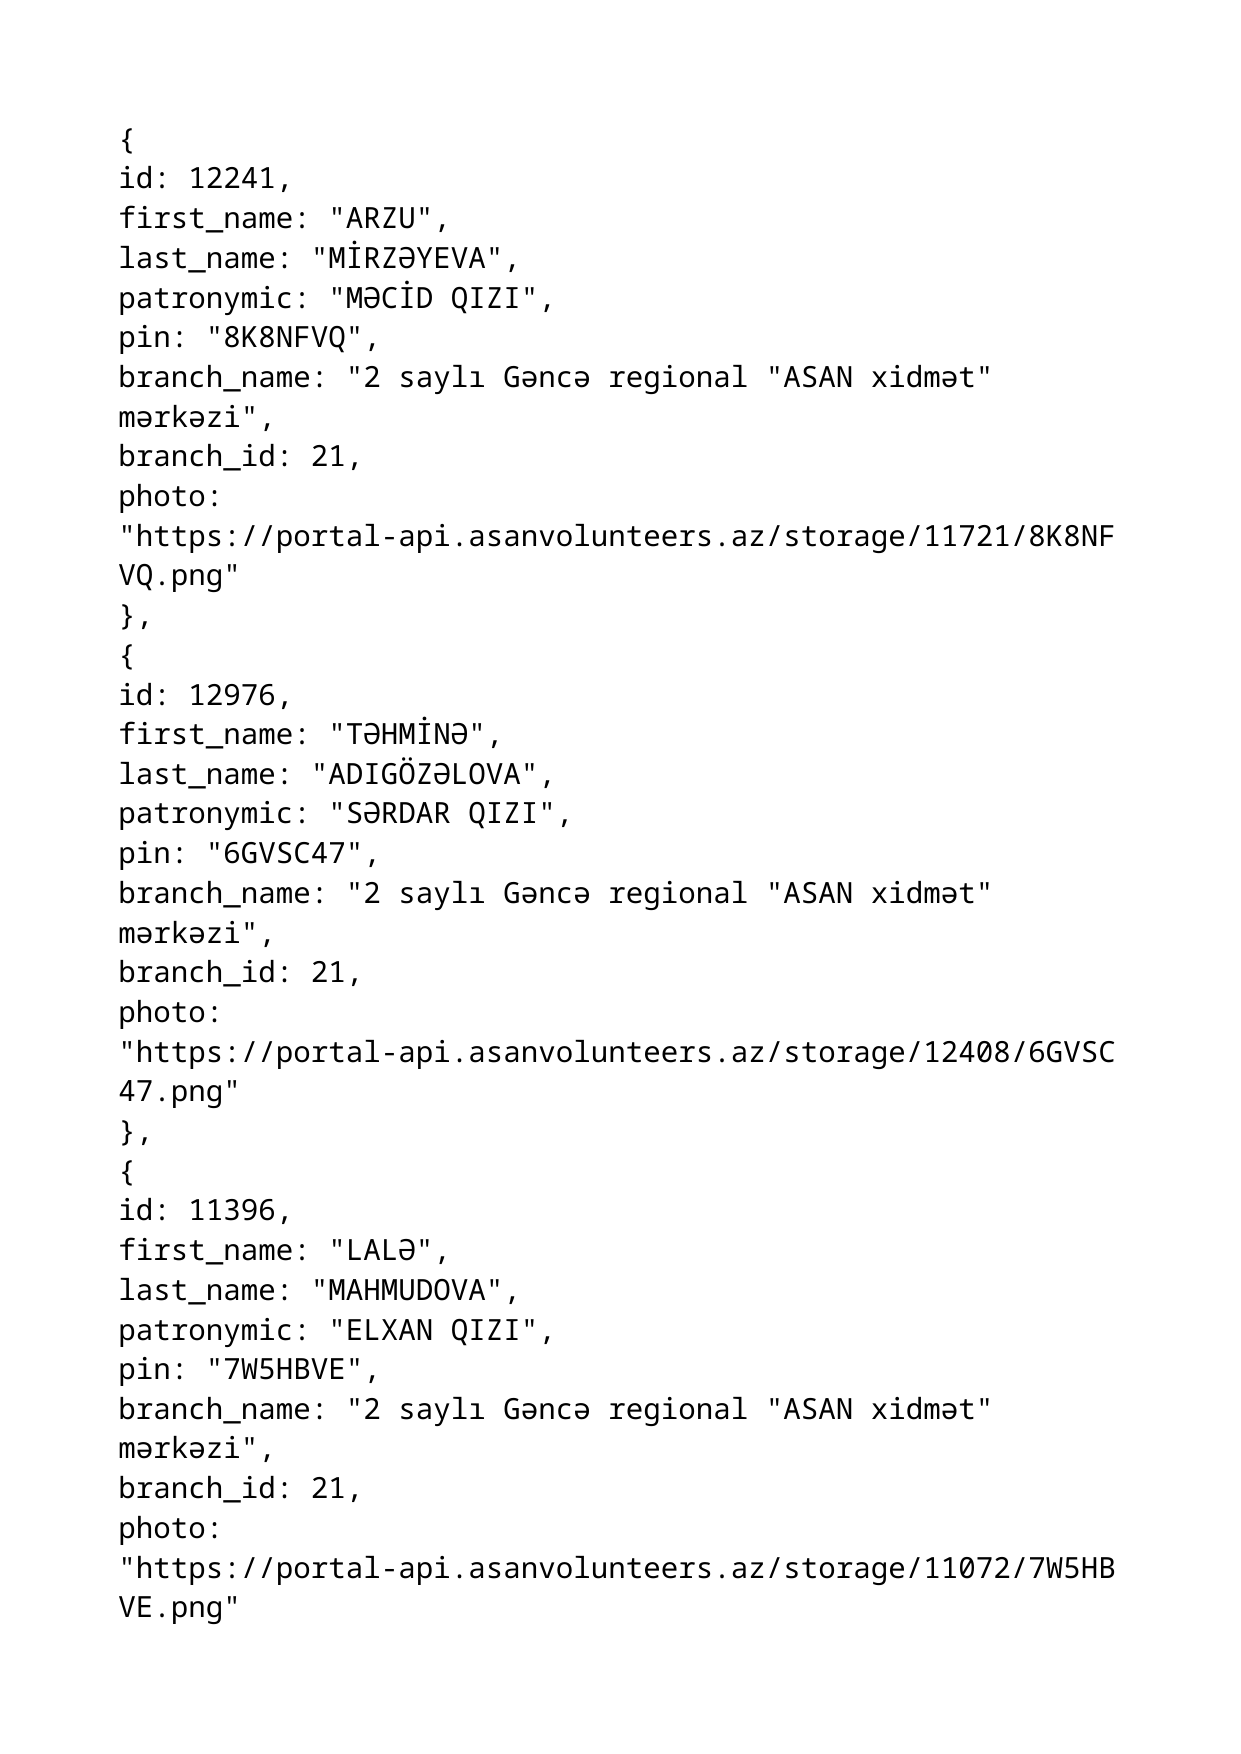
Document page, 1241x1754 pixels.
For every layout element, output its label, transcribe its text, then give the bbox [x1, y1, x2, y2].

text first_name: "TƏHMİNƏ", [118, 713, 1122, 753]
text branch_name: "2 saylı Gəncə regional "ASAN xidmət" mərkəzi", [118, 872, 1122, 952]
text pin: "8K8NFVQ", [118, 317, 1122, 356]
text branch_id: 21, [118, 436, 1122, 475]
text branch_name: "2 saylı Gəncə regional "ASAN xidmət" mərkəzi", [118, 1388, 1122, 1467]
text id: 11396, [118, 1190, 1122, 1229]
text { [118, 634, 1122, 674]
text }, [118, 594, 1122, 634]
text { [118, 118, 1122, 158]
text }, [118, 1110, 1122, 1150]
text first_name: "LALƏ", [118, 1229, 1122, 1269]
text pin: "7W5HBVE", [118, 1348, 1122, 1388]
text { [118, 1150, 1122, 1190]
text last_name: "MAHMUDOVA", [118, 1269, 1122, 1309]
text patronymic: "ELXAN QIZI", [118, 1309, 1122, 1348]
text branch_id: 21, [118, 952, 1122, 991]
text photo: "https://portal-api.asanvolunteers.az/storage/11072/7W5HBVE.png" [118, 1507, 1122, 1626]
text branch_id: 21, [118, 1467, 1122, 1507]
text branch_name: "2 saylı Gəncə regional "ASAN xidmət" mərkəzi", [118, 356, 1122, 436]
text last_name: "MİRZƏYEVA", [118, 237, 1122, 277]
text photo: "https://portal-api.asanvolunteers.az/storage/12408/6GVSC47.png" [118, 991, 1122, 1110]
text last_name: "ADIGÖZƏLOVA", [118, 753, 1122, 793]
text photo: "https://portal-api.asanvolunteers.az/storage/11721/8K8NFVQ.png" [118, 475, 1122, 594]
text id: 12241, [118, 158, 1122, 197]
text patronymic: "SƏRDAR QIZI", [118, 793, 1122, 832]
text id: 12976, [118, 674, 1122, 713]
text patronymic: "MƏCİD QIZI", [118, 277, 1122, 317]
text pin: "6GVSC47", [118, 832, 1122, 872]
text first_name: "ARZU", [118, 197, 1122, 237]
